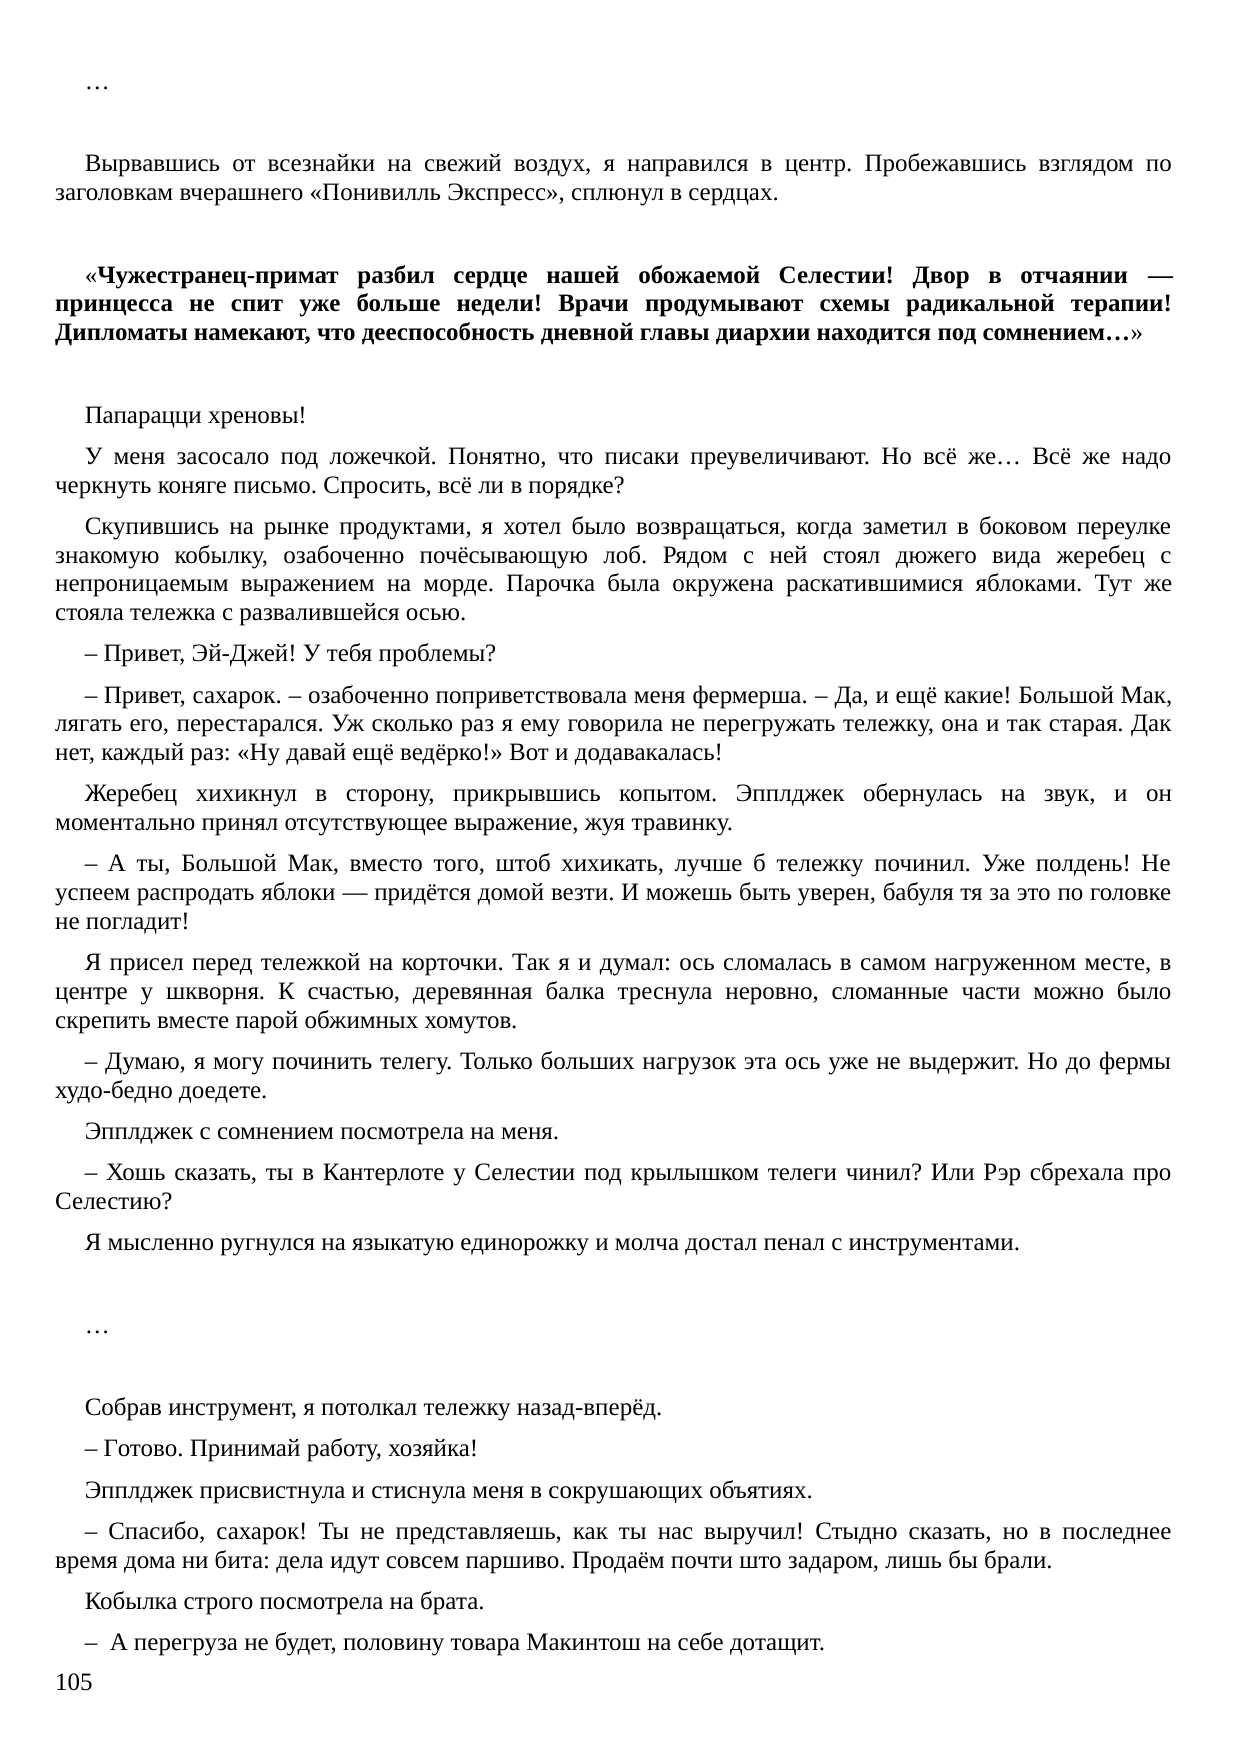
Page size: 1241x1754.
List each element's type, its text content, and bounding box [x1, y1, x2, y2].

text … [55, 66, 1173, 95]
text Папарацци хреновы! [55, 400, 1173, 428]
text – Готово. Принимай работу, хозяйка! [55, 1433, 1173, 1462]
text – Хошь сказать, ты в Кантерлоте у Селестии под крылышком телеги чинил? Или Рэр сбрехала про Селестию? [55, 1157, 1173, 1215]
text Жеребец хихикнул в сторону, прикрывшись копытом. Эпплджек обернулась на звук, и он моментально принял отсутствующее выражение, жуя травинку. [55, 778, 1173, 836]
text Я присел перед тележкой на корточки. Так я и думал: ось сломалась в самом нагруженном месте, в центре у шкворня. К счастью, деревянная балка треснула неровно, сломанные части можно было скрепить вместе парой обжимных хомутов. [55, 947, 1173, 1033]
text Скупившись на рынке продуктами, я хотел было возвращаться, когда заметил в боковом переулке знакомую кобылку, озабоченно почёсывающую лоб. Рядом с ней стоял дюжего вида жеребец с непроницаемым выражением на морде. Парочка была окружена раскатившимися яблоками. Тут же стояла тележка с развалившейся осью. [55, 511, 1173, 626]
text – Привет, сахарок. – озабоченно поприветствовала меня фермерша. – Да, и ещё какие! Большой Мак, лягать его, перестарался. Уж сколько раз я ему говорила не перегружать тележку, она и так старая. Дак нет, каждый раз: «Ну давай ещё ведёрко!» Вот и додавакалась! [55, 680, 1173, 766]
text Кобылка строго посмотрела на брата. [55, 1586, 1173, 1615]
text … [55, 1310, 1173, 1338]
text «Чужестранец-примат разбил сердце нашей обожаемой Селестии! Двор в отчаянии — принцесса не спит уже больше недели! Врачи продумывают схемы радикальной терапии! Дипломаты намекают, что дееспособность дневной главы диархии находится под сомнением…» [55, 260, 1173, 346]
text Эпплджек присвистнула и стиснула меня в сокрушающих объятиях. [55, 1475, 1173, 1503]
text – Думаю, я могу починить телегу. Только больших нагрузок эта ось уже не выдержит. Но до фермы худо-бедно доедете. [55, 1046, 1173, 1103]
text Вырвавшись от всезнайки на свежий воздух, я направился в центр. Пробежавшись взглядом по заголовкам вчерашнего «Понивилль Экспресс», сплюнул в сердцах. [55, 148, 1173, 206]
text – Привет, Эй-Джей! У тебя проблемы? [55, 638, 1173, 667]
text – А ты, Большой Мак, вместо того, штоб хихикать, лучше б тележку починил. Уже полдень! Не успеем распродать яблоки — придётся домой везти. И можешь быть уверен, бабуля тя за это по головке не погладит! [55, 848, 1173, 935]
text – Спасибо, сахарок! Ты не представляешь, как ты нас выручил! Стыдно сказать, но в последнее время дома ни бита: дела идут совсем паршиво. Продаём почти што задаром, лишь бы брали. [55, 1516, 1173, 1573]
text У меня засосало под ложечкой. Понятно, что писаки преувеличивают. Но всё же… Всё же надо черкнуть коняге письмо. Спросить, всё ли в порядке? [55, 441, 1173, 498]
text – А перегруза не будет, половину товара Макинтош на себе дотащит. [55, 1627, 1173, 1656]
text Собрав инструмент, я потолкал тележку назад-вперёд. [55, 1392, 1173, 1421]
text Я мысленно ругнулся на языкатую единорожку и молча достал пенал с инструментами. [55, 1227, 1173, 1256]
text Эпплджек с сомнением посмотрела на меня. [55, 1116, 1173, 1145]
